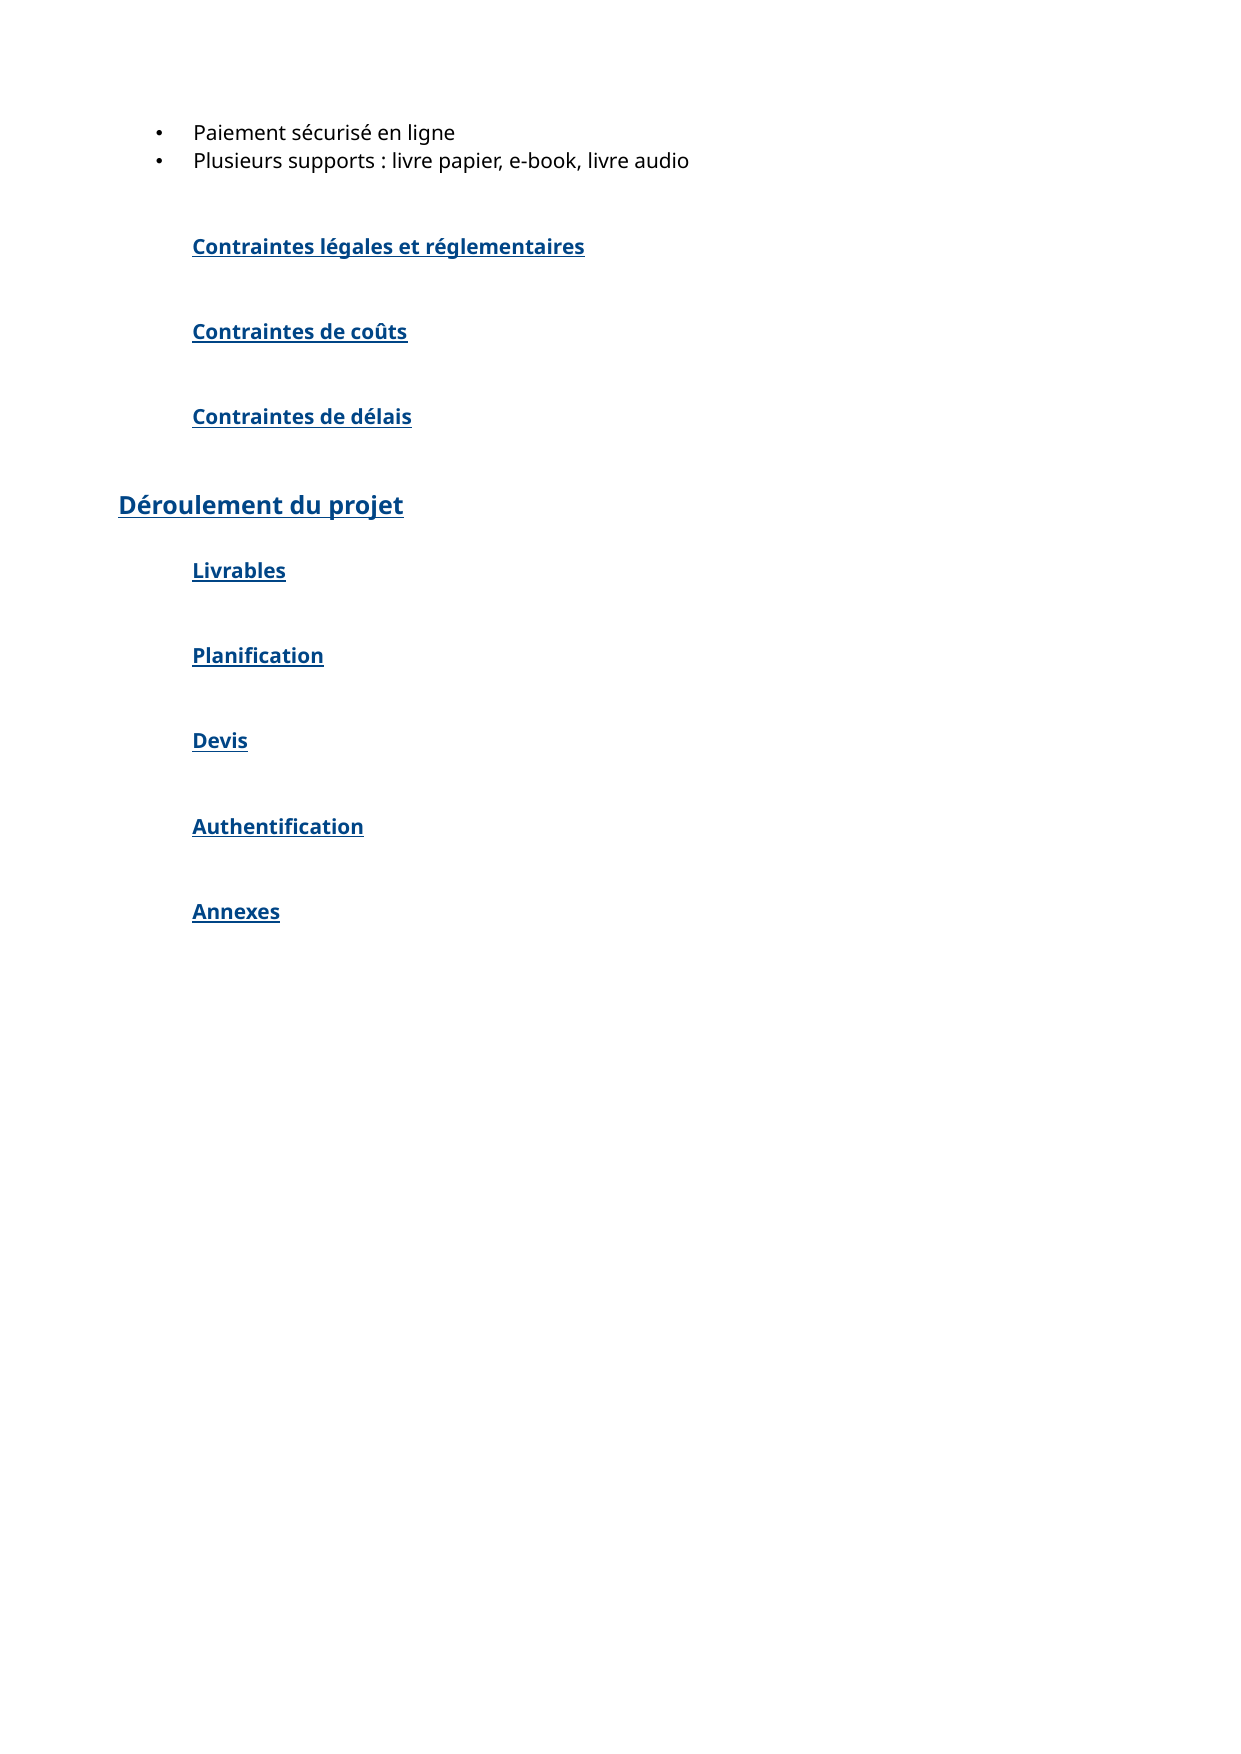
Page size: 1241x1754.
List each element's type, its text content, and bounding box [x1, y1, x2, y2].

list Plusieurs supports : livre papier, e-book, livre audio [156, 147, 1122, 175]
list Paiement sécurisé en ligne [156, 118, 1122, 147]
text Déroulement du projet [118, 488, 1122, 522]
text Contraintes légales et réglementaires [118, 232, 1122, 260]
text Devis [118, 727, 1122, 755]
text Authentification [118, 812, 1122, 840]
text Planification [118, 641, 1122, 670]
text Annexes [118, 897, 1122, 926]
text Livrables [118, 556, 1122, 584]
text Contraintes de délais [118, 402, 1122, 431]
text Contraintes de coûts [118, 317, 1122, 346]
